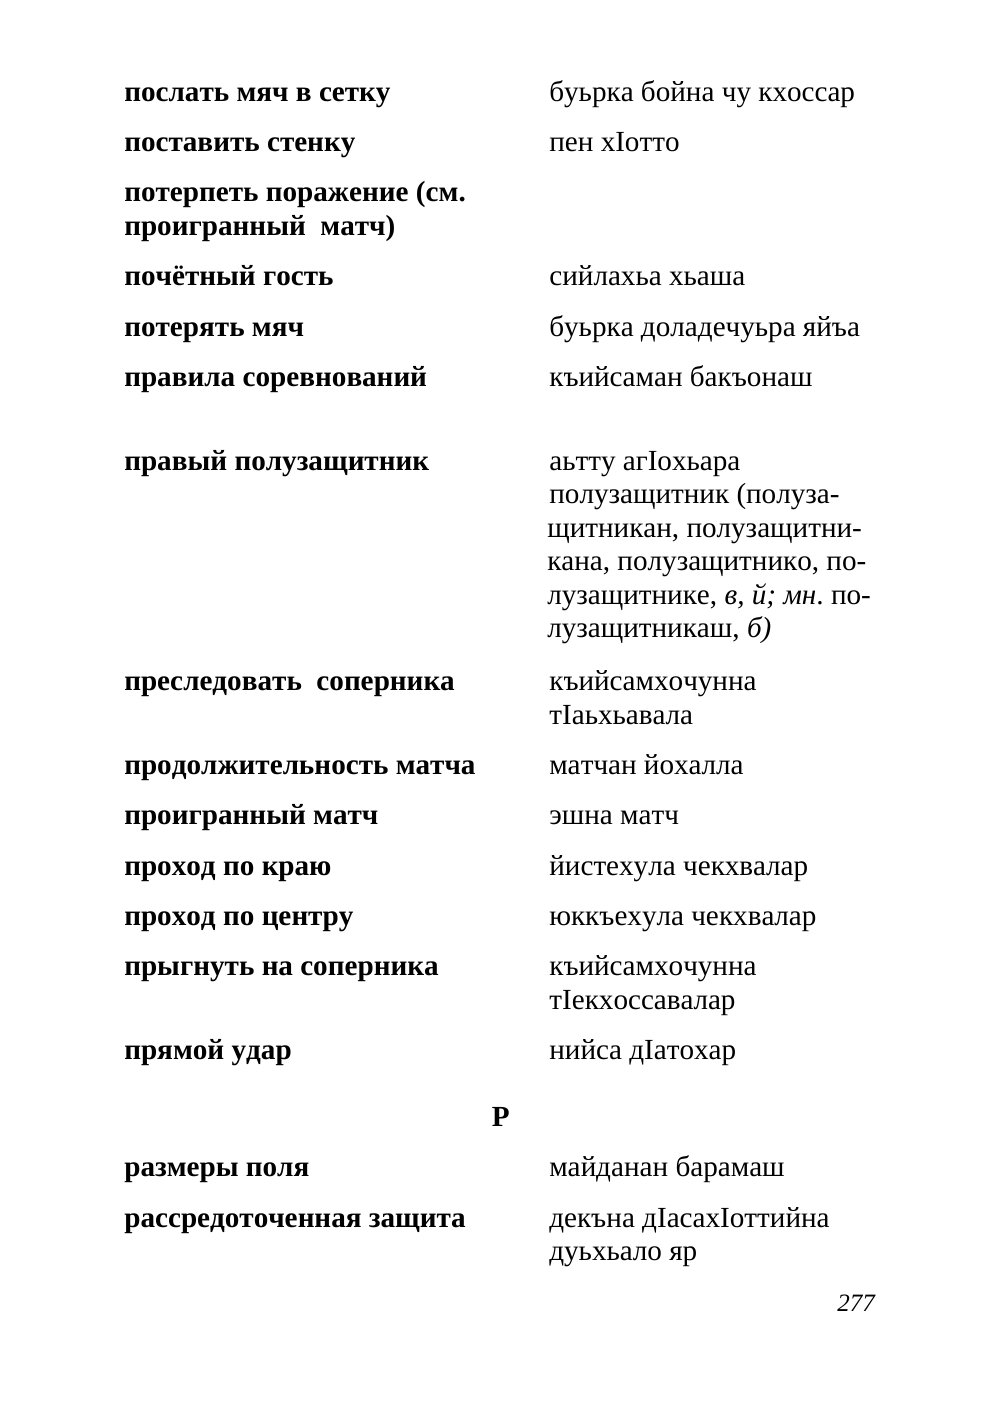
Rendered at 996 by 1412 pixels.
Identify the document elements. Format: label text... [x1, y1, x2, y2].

text дуьхьало яр [124, 1233, 877, 1267]
text проход по центру юккъехула чекхвалар [124, 898, 877, 932]
text размеры поля майданан барамаш [124, 1149, 877, 1183]
text рассредоточенная защита декъна дIасахIоттийна [124, 1200, 877, 1233]
text лузащитнике, в, й; мн. по- [124, 577, 877, 611]
text потерпеть поражение (см. [124, 174, 877, 208]
text проигранный матч эшна матч [124, 797, 877, 831]
text потерять мяч буьрка доладечуьра яйъа [124, 309, 877, 342]
text кана, полузащитнико, по- [124, 543, 877, 577]
text поставить стенку пен хIотто [124, 124, 877, 158]
text преследовать соперника къийсамхочунна [124, 663, 877, 697]
text продолжительность матча матчан йохалла [124, 747, 877, 781]
text правый полузащитник аьтту агIохьара [124, 443, 877, 476]
text тIекхоссавалар [124, 982, 877, 1015]
text полузащитник (полуза- [124, 476, 877, 510]
text тIаьхьавала [124, 697, 877, 730]
text проигранный матч) [124, 208, 877, 242]
text прямой удар нийса дIатохар [124, 1032, 877, 1066]
text щитникан, полузащитни- [124, 510, 877, 543]
text правила соревнований къийсаман бакъонаш [124, 359, 877, 392]
text послать мяч в сетку буьрка бойна чу кхоссар [124, 74, 877, 107]
text проход по краю йистехула чекхвалар [124, 848, 877, 881]
text лузащитникаш, б) [124, 611, 877, 644]
text прыгнуть на соперника къийсамхочунна [124, 948, 877, 982]
text почётный гость сийлахьа хьаша [124, 258, 877, 292]
text Р [124, 1099, 877, 1133]
